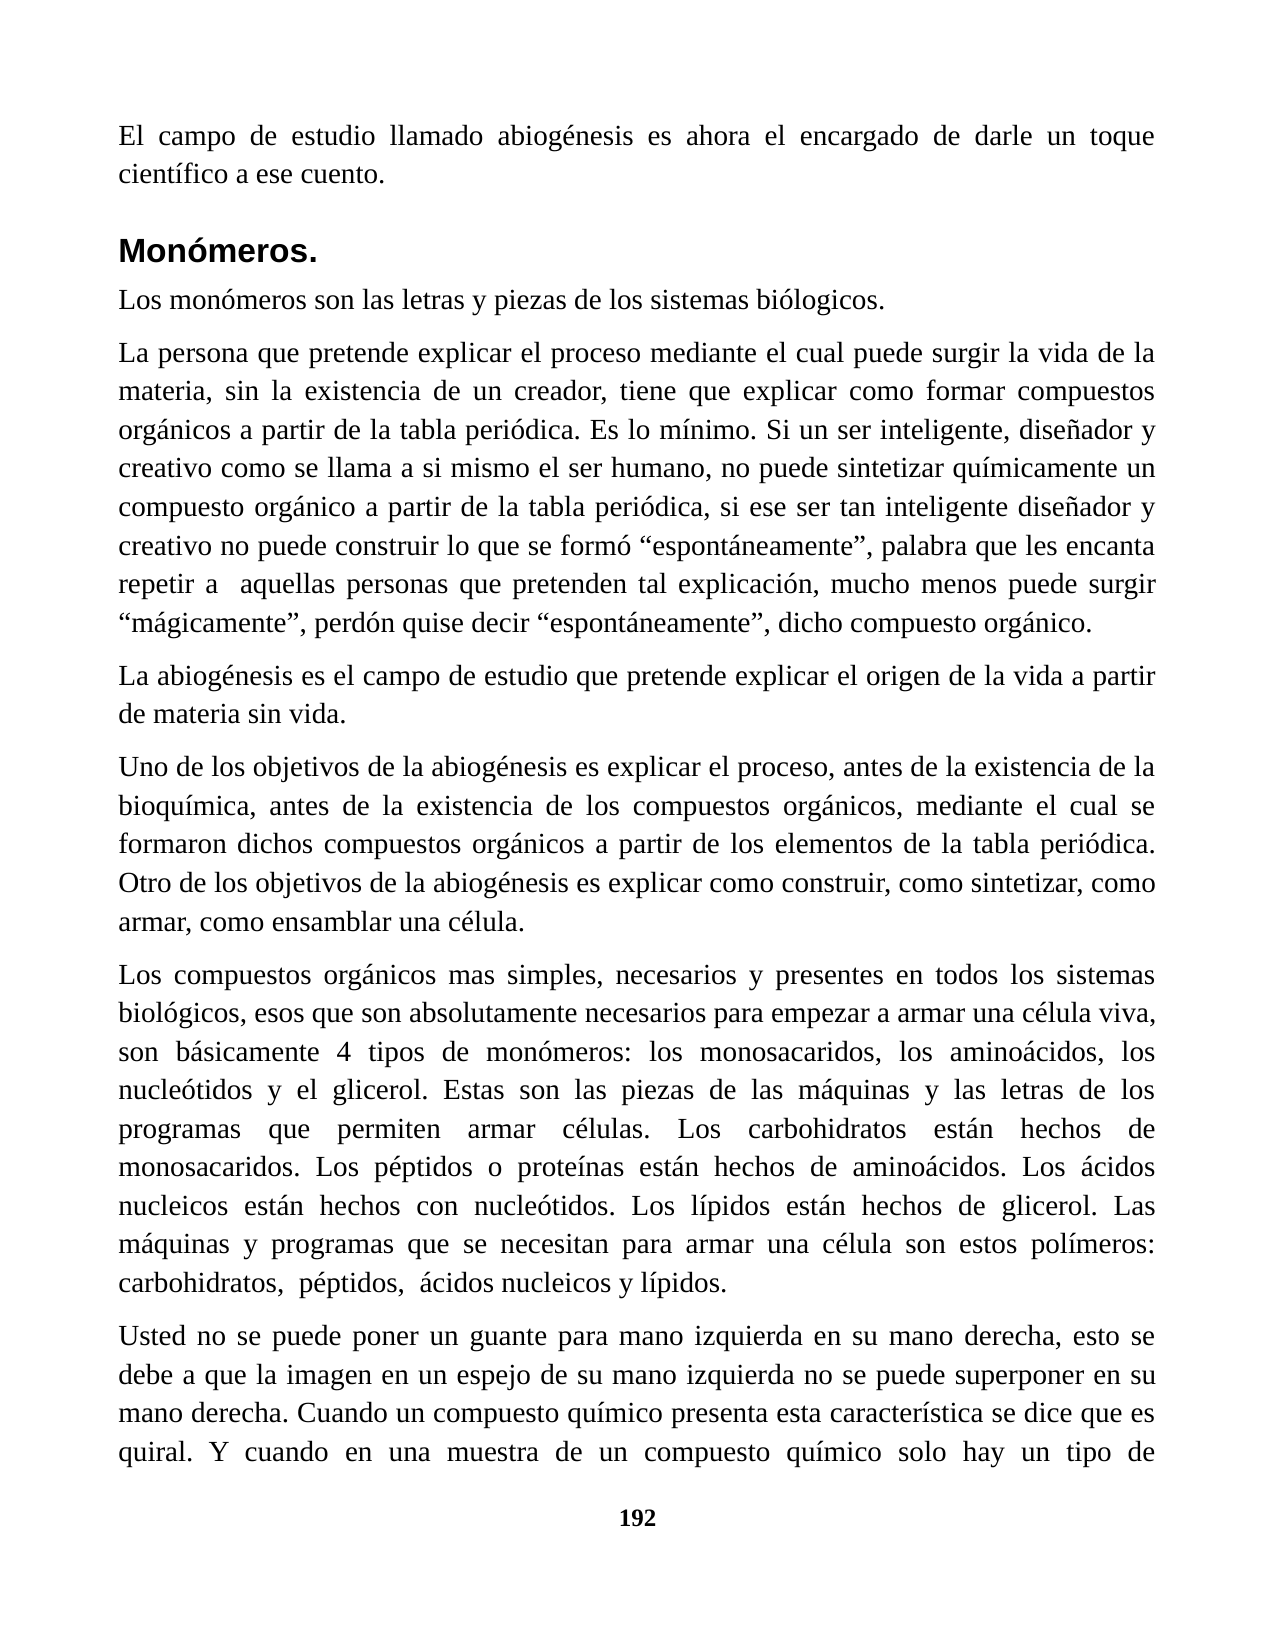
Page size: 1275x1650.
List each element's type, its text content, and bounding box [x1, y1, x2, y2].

text El campo de estudio llamado abiogénesis es ahora el encargado de darle un toque científico a ese cuento. [118, 118, 1157, 190]
text Usted no se puede poner un guante para mano izquierda en su mano derecha, esto se debe a que la imagen en un espejo de su mano izquierda no se puede superponer en su mano derecha. Cuando un compuesto químico presenta esta característica se dice que es quiral. Y cuando en una muestra de un compuesto químico solo hay un tipo de [118, 1318, 1157, 1467]
text La abiogénesis es el campo de estudio que pretende explicar el origen de la vida a partir de materia sin vida. [118, 658, 1157, 730]
text Los monómeros son las letras y piezas de los sistemas biólogicos. [118, 282, 1157, 315]
text Los compuestos orgánicos mas simples, necesarios y presentes en todos los sistemas biológicos, esos que son absolutamente necesarios para empezar a armar una célula viva, son básicamente 4 tipos de monómeros: los monosacaridos, los aminoácidos, los nucleótidos y el glicerol. Estas son las piezas de las máquinas y las letras de los programas que permiten armar células. Los carbohidratos están hechos de monosacaridos. Los péptidos o proteínas están hechos de aminoácidos. Los ácidos nucleicos están hechos con nucleótidos. Los lípidos están hechos de glicerol. Las máquinas y programas que se necesitan para armar una célula son estos polímeros: carbohidratos, péptidos, ácidos nucleicos y lípidos. [118, 957, 1157, 1299]
subtitle Monómeros. [118, 231, 1157, 269]
text La persona que pretende explicar el proceso mediante el cual puede surgir la vida de la materia, sin la existencia de un creador, tiene que explicar como formar compuestos orgánicos a partir de la tabla periódica. Es lo mínimo. Si un ser inteligente, diseñador y creativo como se llama a si mismo el ser humano, no puede sintetizar químicamente un compuesto orgánico a partir de la tabla periódica, si ese ser tan inteligente diseñador y creativo no puede construir lo que se formó “espontáneamente”, palabra que les encanta repetir a aquellas personas que pretenden tal explicación, mucho menos puede surgir “mágicamente”, perdón quise decir “espontáneamente”, dicho compuesto orgánico. [118, 335, 1157, 638]
text Uno de los objetivos de la abiogénesis es explicar el proceso, antes de la existencia de la bioquímica, antes de la existencia de los compuestos orgánicos, mediante el cual se formaron dichos compuestos orgánicos a partir de los elementos de la tabla periódica. Otro de los objetivos de la abiogénesis es explicar como construir, como sintetizar, como armar, como ensamblar una célula. [118, 749, 1157, 937]
